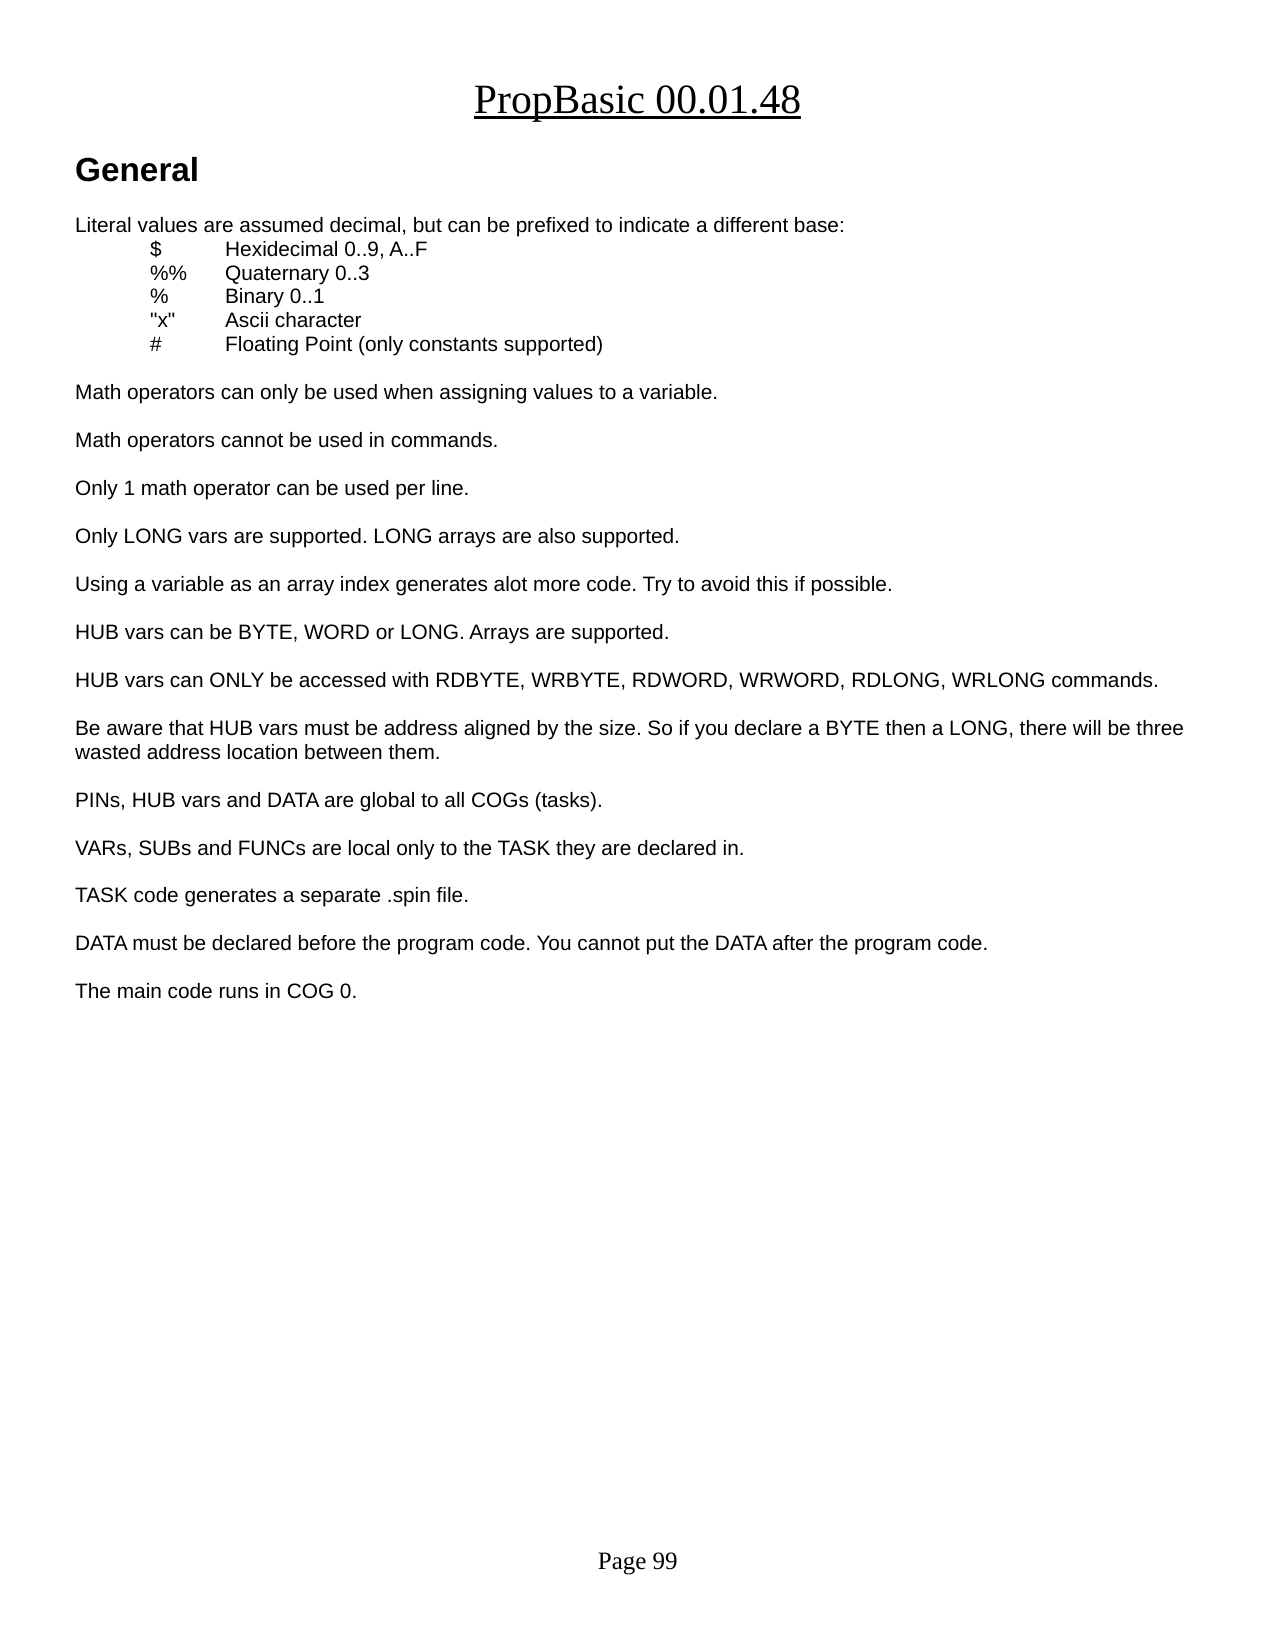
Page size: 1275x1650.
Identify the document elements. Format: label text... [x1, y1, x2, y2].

text HUB vars can be BYTE, WORD or LONG. Arrays are supported. [75, 620, 1200, 644]
text PINs, HUB vars and DATA are global to all COGs (tasks). [75, 787, 1200, 811]
text Be aware that HUB vars must be address aligned by the size. So if you declare a BYTE then a LONG, there will be three wasted address location between them. [75, 716, 1200, 763]
text DATA must be declared before the program code. You cannot put the DATA after the program code. [75, 931, 1200, 955]
text TASK code generates a separate .spin file. [75, 883, 1200, 907]
text HUB vars can ONLY be accessed with RDBYTE, WRBYTE, RDWORD, WRWORD, RDLONG, WRLONG commands. [75, 668, 1200, 692]
text %% Quaternary 0..3 [75, 260, 1200, 284]
text VARs, SUBs and FUNCs are local only to the TASK they are declared in. [75, 835, 1200, 859]
text The main code runs in COG 0. [75, 979, 1200, 1003]
text Math operators can only be used when assigning values to a variable. [75, 380, 1200, 404]
text % Binary 0..1 [75, 284, 1200, 308]
text Literal values are assumed decimal, but can be prefixed to indicate a different base: [75, 212, 1200, 236]
text Math operators cannot be used in commands. [75, 428, 1200, 452]
text General [75, 150, 1200, 188]
text Using a variable as an array index generates alot more code. Try to avoid this if possible. [75, 572, 1200, 596]
text "x" Ascii character [75, 308, 1200, 332]
text # Floating Point (only constants supported) [75, 332, 1200, 356]
text Only 1 math operator can be used per line. [75, 476, 1200, 500]
text $ Hexidecimal 0..9, A..F [75, 236, 1200, 260]
text Only LONG vars are supported. LONG arrays are also supported. [75, 524, 1200, 548]
